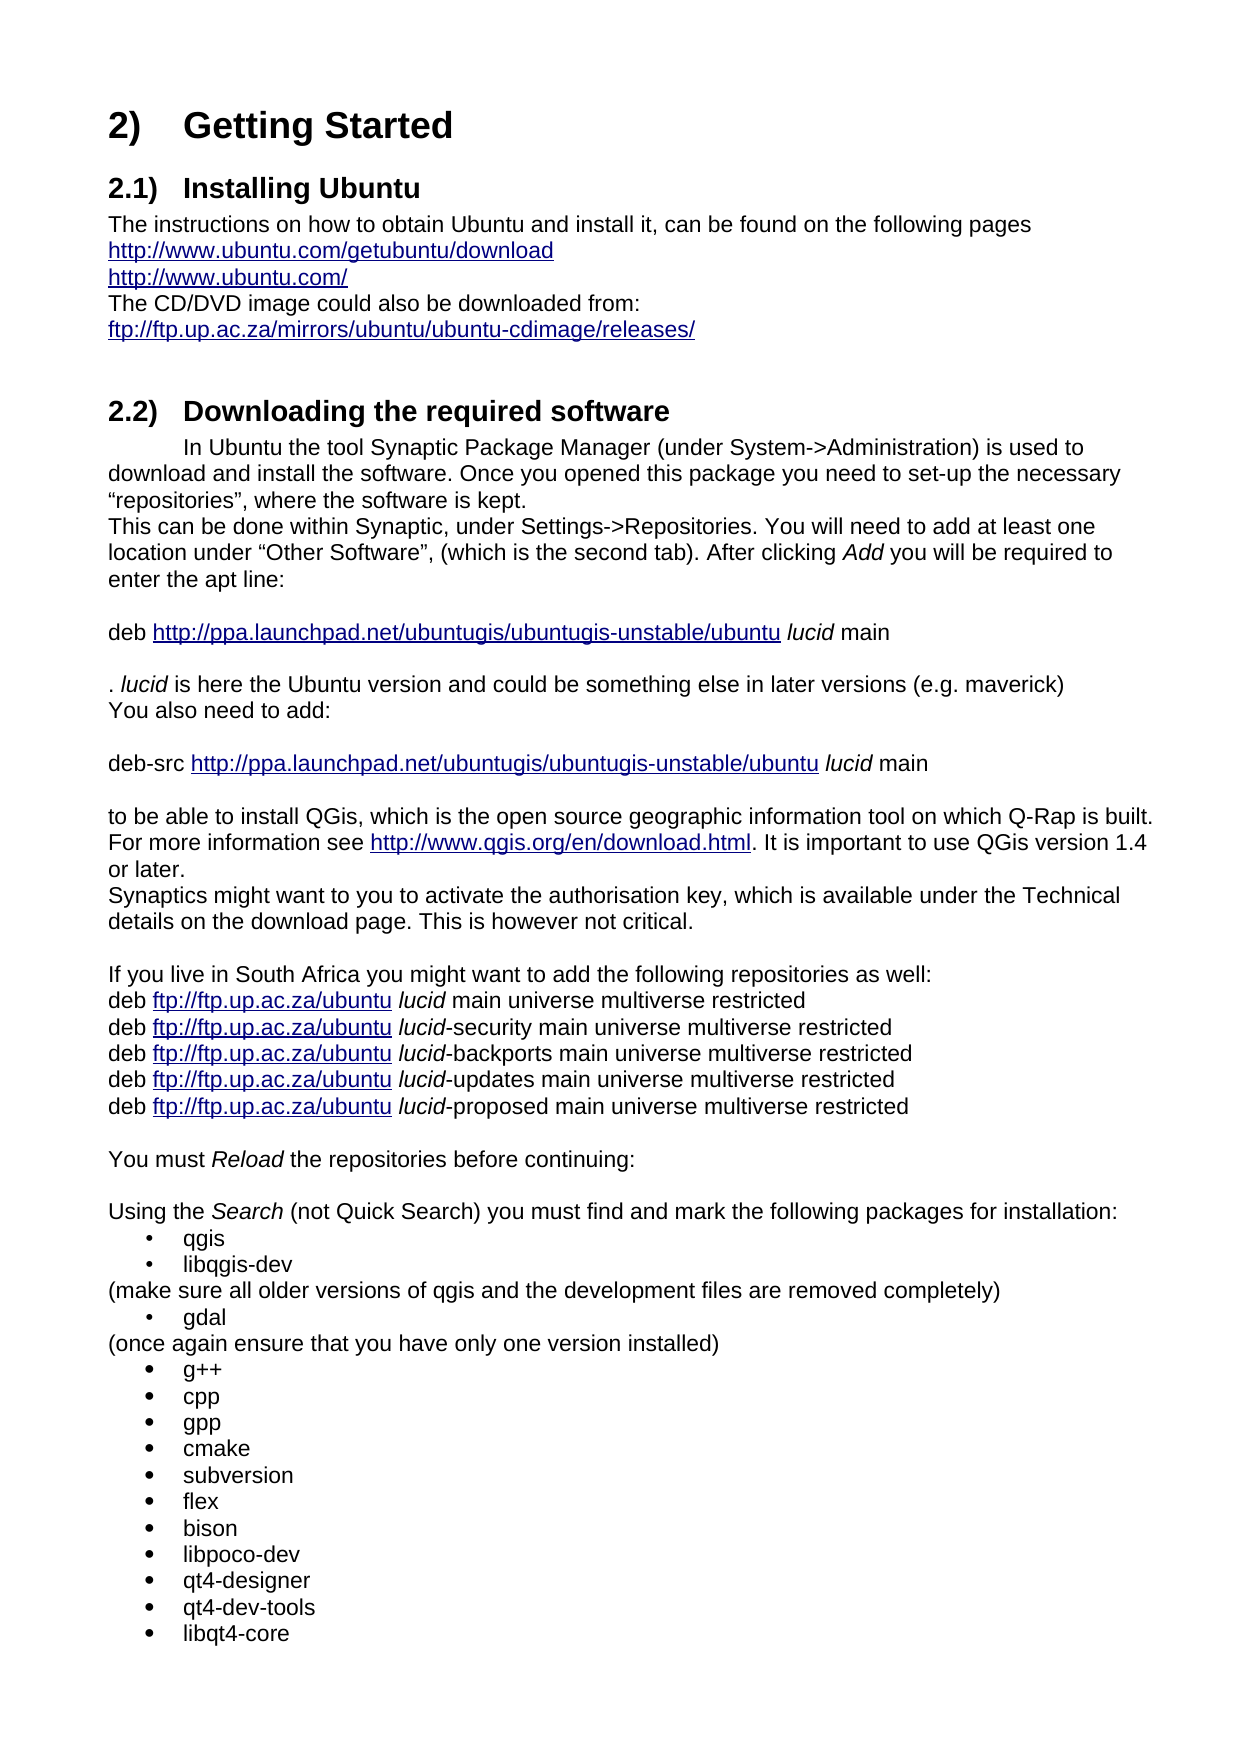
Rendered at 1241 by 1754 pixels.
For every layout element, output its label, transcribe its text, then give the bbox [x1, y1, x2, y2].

list qt4-dev-tools [145, 1593, 1156, 1620]
list cpp [145, 1383, 1156, 1409]
list g++ [145, 1356, 1156, 1383]
text Using the Search (not Quick Search) you must find and mark the following packages for installation: [108, 1198, 1156, 1224]
text If you live in South Africa you might want to add the following repositories as well: [108, 961, 1156, 987]
list libqt4-core [145, 1620, 1156, 1646]
text to be able to install QGis, which is the open source geographic information tool on which Q-Rap is built. For more information see http://www.qgis.org/en/download.html. It is important to use QGis version 1.4 or later. [108, 803, 1156, 882]
text deb ftp://ftp.up.ac.za/ubuntu lucid-updates main universe multiverse restricted [108, 1066, 1156, 1093]
text . lucid is here the Ubuntu version and could be something else in later versions (e.g. maverick) [108, 671, 1156, 697]
text In Ubuntu the tool Synaptic Package Manager (under System->Administration) is used to download and install the software. Once you opened this package you need to set-up the necessary “repositories”, where the software is kept. [108, 434, 1156, 513]
list libqgis-dev [145, 1251, 1156, 1277]
text This can be done within Synaptic, under Settings->Repositories. You will need to add at least one location under “Other Software”, (which is the second tab). After clicking Add you will be required to enter the apt line: [108, 513, 1156, 592]
list gpp [145, 1409, 1156, 1435]
text deb ftp://ftp.up.ac.za/ubuntu lucid-proposed main universe multiverse restricted [108, 1093, 1156, 1119]
text The CD/DVD image could also be downloaded from: [108, 290, 1156, 316]
text (make sure all older versions of qgis and the development files are removed completely) [108, 1277, 1156, 1304]
text (once again ensure that you have only one version installed) [108, 1330, 1156, 1356]
text deb ftp://ftp.up.ac.za/ubuntu lucid-backports main universe multiverse restricted [108, 1040, 1156, 1066]
list bison [145, 1514, 1156, 1541]
list libpoco-dev [145, 1541, 1156, 1567]
text http://www.ubuntu.com/ [108, 264, 1156, 290]
text You must Reload the repositories before continuing: [108, 1146, 1156, 1172]
list cmake [145, 1435, 1156, 1462]
text deb ftp://ftp.up.ac.za/ubuntu lucid main universe multiverse restricted [108, 987, 1156, 1014]
text http://www.ubuntu.com/getubuntu/download [108, 237, 1156, 264]
subtitle Installing Ubuntu [108, 171, 1156, 205]
text deb-src http://ppa.launchpad.net/ubuntugis/ubuntugis-unstable/ubuntu lucid main [108, 750, 1156, 777]
text Synaptics might want to you to activate the authorisation key, which is available under the Technical details on the download page. This is however not critical. [108, 882, 1156, 935]
list gdal [145, 1304, 1156, 1330]
text The instructions on how to obtain Ubuntu and install it, can be found on the following pages [108, 211, 1156, 237]
subtitle Getting Started [108, 103, 1156, 146]
text deb ftp://ftp.up.ac.za/ubuntu lucid-security main universe multiverse restricted [108, 1014, 1156, 1040]
text ftp://ftp.up.ac.za/mirrors/ubuntu/ubuntu-cdimage/releases/ [108, 316, 1156, 343]
text deb http://ppa.launchpad.net/ubuntugis/ubuntugis-unstable/ubuntu lucid main [108, 618, 1156, 645]
subtitle Downloading the required software [108, 394, 1156, 428]
list qgis [145, 1224, 1156, 1251]
text You also need to add: [108, 697, 1156, 724]
list subversion [145, 1462, 1156, 1488]
list flex [145, 1488, 1156, 1514]
list qt4-designer [145, 1567, 1156, 1593]
